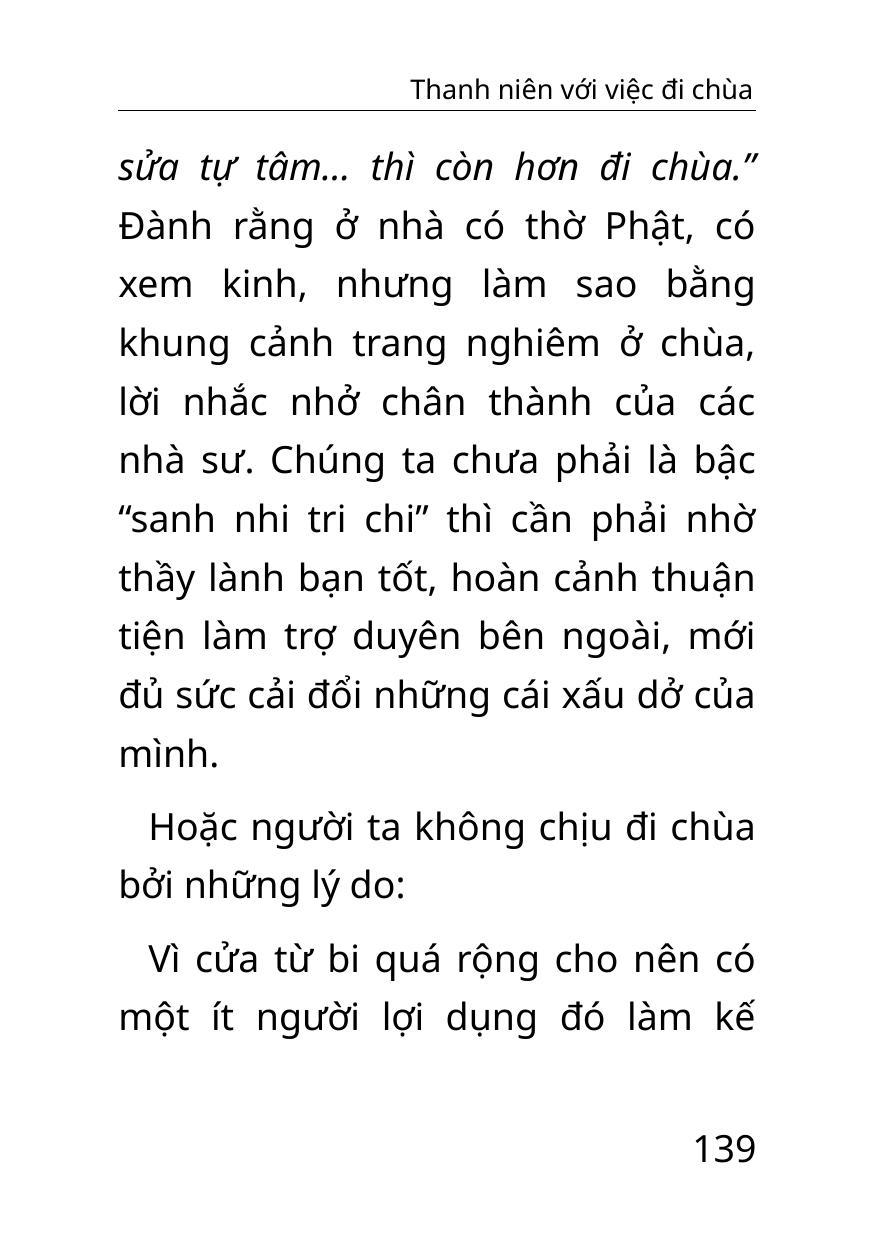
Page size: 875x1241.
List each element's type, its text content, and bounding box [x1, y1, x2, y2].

text Hoặc người ta không chịu đi chùa bởi những lý do: [118, 800, 756, 910]
text Vì cửa từ bi quá rộng cho nên có một ít người lợi dụng đó làm kế [118, 932, 756, 1042]
text sửa tự tâm… thì còn hơn đi chùa.” Ðành rằng ở nhà có thờ Phật, có xem kinh, nhưng làm sao bằng khung cảnh trang nghiêm ở chùa, lời nhắc nhở chân thành của các nhà sư. Chúng ta chưa phải là bậc “sanh nhi tri chi” thì cần phải nhờ thầy lành bạn tốt, hoàn cảnh thuận tiện làm trợ duyên bên ngoài, mới đủ sức cải đổi những cái xấu dở của mình. [118, 141, 756, 778]
